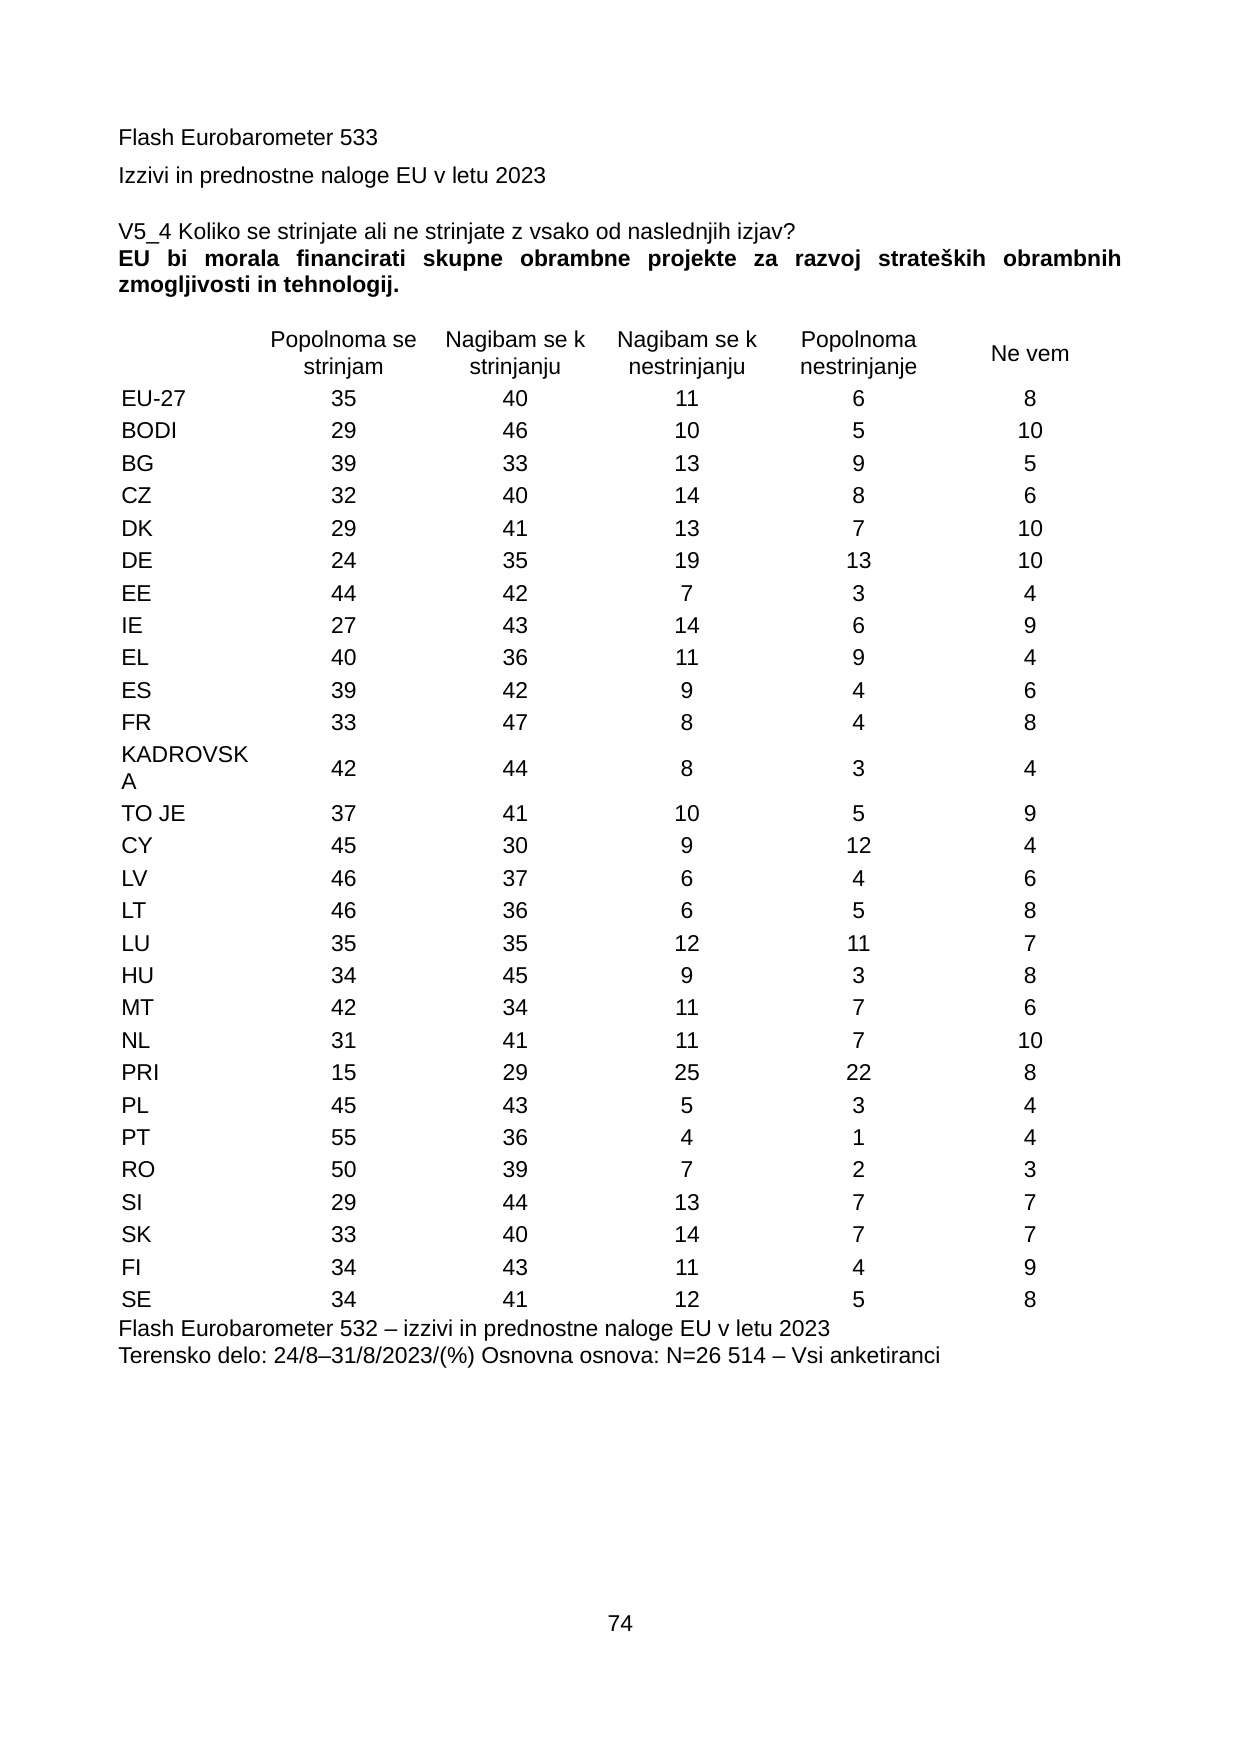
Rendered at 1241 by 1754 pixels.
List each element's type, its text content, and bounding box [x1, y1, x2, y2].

table_cell 7 [601, 1153, 773, 1186]
table_cell 15 [258, 1056, 429, 1088]
table_cell 22 [773, 1056, 944, 1088]
table_cell 4 [773, 1251, 944, 1283]
text V5_4 Koliko se strinjate ali ne strinjate z vsako od naslednjih izjav? [118, 218, 1122, 244]
table_cell 13 [773, 544, 944, 576]
table_cell 6 [773, 382, 944, 414]
table_cell 11 [601, 641, 773, 674]
table_cell 14 [601, 609, 773, 641]
table_cell RO [118, 1153, 258, 1186]
table_cell 4 [601, 1121, 773, 1153]
table_cell 2 [773, 1153, 944, 1186]
text Terensko delo: 24/8–31/8/2023/(%) Osnovna osnova: N=26 514 – Vsi anketiranci [118, 1342, 1122, 1368]
table_cell 40 [429, 1218, 601, 1251]
table_cell 4 [944, 829, 1116, 862]
table_cell 43 [429, 1089, 601, 1121]
table_cell CY [118, 829, 258, 862]
table_cell SK [118, 1218, 258, 1251]
table_cell 3 [773, 576, 944, 609]
table_cell 29 [258, 512, 429, 544]
text EU bi morala financirati skupne obrambne projekte za razvoj strateških obrambnih zmogljivosti in tehnologij. [118, 244, 1122, 297]
table_cell 11 [601, 1251, 773, 1283]
table_cell PRI [118, 1056, 258, 1088]
table_cell 9 [601, 829, 773, 862]
table_cell 32 [258, 479, 429, 512]
table_cell SI [118, 1186, 258, 1218]
table_cell 11 [773, 927, 944, 959]
table_cell 10 [601, 797, 773, 829]
table_cell PT [118, 1121, 258, 1153]
table_cell 36 [429, 1121, 601, 1153]
table_cell 6 [944, 674, 1116, 706]
table_cell 33 [258, 706, 429, 738]
table_cell 5 [773, 1283, 944, 1315]
table_header Popolnoma nestrinjanje [773, 324, 944, 382]
table_cell 10 [601, 415, 773, 447]
table_cell MT [118, 991, 258, 1024]
table_cell NL [118, 1024, 258, 1056]
table_cell 27 [258, 609, 429, 641]
table_cell EL [118, 641, 258, 674]
table_cell 30 [429, 829, 601, 862]
table_cell 9 [601, 959, 773, 991]
table_cell 44 [429, 739, 601, 797]
table_header [118, 324, 258, 382]
table_cell 34 [258, 959, 429, 991]
table_cell 34 [258, 1251, 429, 1283]
table_cell 12 [773, 829, 944, 862]
table_cell ES [118, 674, 258, 706]
table_cell 13 [601, 447, 773, 479]
table_cell 8 [601, 706, 773, 738]
table_cell 9 [944, 1251, 1116, 1283]
table_cell 46 [258, 862, 429, 894]
table_cell 8 [944, 959, 1116, 991]
table_cell 25 [601, 1056, 773, 1088]
table_cell 6 [601, 894, 773, 927]
table_cell 14 [601, 1218, 773, 1251]
table_cell 42 [429, 576, 601, 609]
table_cell 42 [258, 739, 429, 797]
table_cell 3 [773, 1089, 944, 1121]
table_cell 7 [773, 991, 944, 1024]
table_cell 11 [601, 382, 773, 414]
table_cell TO JE [118, 797, 258, 829]
table_cell 9 [773, 641, 944, 674]
table_cell 9 [944, 609, 1116, 641]
table_cell 5 [944, 447, 1116, 479]
table_cell 7 [601, 576, 773, 609]
table_cell 19 [601, 544, 773, 576]
table_cell 8 [944, 706, 1116, 738]
table_cell 8 [601, 739, 773, 797]
table_cell 35 [258, 927, 429, 959]
table_cell 40 [429, 479, 601, 512]
table_cell 5 [773, 797, 944, 829]
table_cell 7 [944, 1218, 1116, 1251]
table_cell 34 [258, 1283, 429, 1315]
table_cell 8 [944, 1056, 1116, 1088]
table_cell 55 [258, 1121, 429, 1153]
table_cell 7 [773, 512, 944, 544]
table_header Nagibam se k strinjanju [429, 324, 601, 382]
table_cell 12 [601, 927, 773, 959]
table_cell 13 [601, 1186, 773, 1218]
table_cell 45 [258, 1089, 429, 1121]
table_cell CZ [118, 479, 258, 512]
table_cell 29 [429, 1056, 601, 1088]
table_cell DK [118, 512, 258, 544]
table_cell 44 [429, 1186, 601, 1218]
table_cell 11 [601, 991, 773, 1024]
table_cell 45 [258, 829, 429, 862]
table_cell 7 [773, 1186, 944, 1218]
table_cell DE [118, 544, 258, 576]
table_cell 7 [773, 1024, 944, 1056]
table_cell 33 [258, 1218, 429, 1251]
table_cell FI [118, 1251, 258, 1283]
table_cell EE [118, 576, 258, 609]
table_cell 46 [429, 415, 601, 447]
table_cell 11 [601, 1024, 773, 1056]
table_cell 39 [258, 674, 429, 706]
table_cell IE [118, 609, 258, 641]
table_cell 41 [429, 512, 601, 544]
table_cell 29 [258, 415, 429, 447]
table_cell 4 [944, 739, 1116, 797]
table_cell 7 [944, 927, 1116, 959]
table_cell BG [118, 447, 258, 479]
table_cell 3 [944, 1153, 1116, 1186]
table_cell 37 [429, 862, 601, 894]
table_cell 24 [258, 544, 429, 576]
table_cell 6 [944, 479, 1116, 512]
table_cell 46 [258, 894, 429, 927]
table_cell 41 [429, 1024, 601, 1056]
table_cell 10 [944, 512, 1116, 544]
table_cell 6 [944, 991, 1116, 1024]
table_cell 35 [429, 927, 601, 959]
table_cell 8 [944, 382, 1116, 414]
table_cell 9 [601, 674, 773, 706]
table_cell 3 [773, 959, 944, 991]
table_cell 41 [429, 1283, 601, 1315]
table_cell 39 [258, 447, 429, 479]
table_cell 4 [944, 576, 1116, 609]
table_cell FR [118, 706, 258, 738]
table_cell 4 [944, 1089, 1116, 1121]
table_cell 9 [944, 797, 1116, 829]
table_cell 45 [429, 959, 601, 991]
table_cell 40 [258, 641, 429, 674]
table_cell 43 [429, 609, 601, 641]
table_cell 37 [258, 797, 429, 829]
table_cell 9 [773, 447, 944, 479]
table_cell 5 [601, 1089, 773, 1121]
table_cell 39 [429, 1153, 601, 1186]
table_cell 6 [773, 609, 944, 641]
table_cell 4 [773, 706, 944, 738]
table_cell PL [118, 1089, 258, 1121]
table_cell 36 [429, 894, 601, 927]
table_cell 44 [258, 576, 429, 609]
table_cell 4 [773, 862, 944, 894]
table_header Nagibam se k nestrinjanju [601, 324, 773, 382]
table_cell 10 [944, 415, 1116, 447]
table_cell 3 [773, 739, 944, 797]
table_cell 35 [258, 382, 429, 414]
table_cell 36 [429, 641, 601, 674]
table_cell 40 [429, 382, 601, 414]
table_cell 4 [944, 641, 1116, 674]
table_cell SE [118, 1283, 258, 1315]
table_cell 33 [429, 447, 601, 479]
table_cell 42 [258, 991, 429, 1024]
table_cell 10 [944, 1024, 1116, 1056]
table_cell HU [118, 959, 258, 991]
table_cell 4 [944, 1121, 1116, 1153]
table_cell 34 [429, 991, 601, 1024]
table_cell 5 [773, 894, 944, 927]
table_cell BODI [118, 415, 258, 447]
table_cell LU [118, 927, 258, 959]
table_cell 31 [258, 1024, 429, 1056]
table_cell 50 [258, 1153, 429, 1186]
table_header Ne vem [944, 324, 1116, 382]
table_cell 6 [601, 862, 773, 894]
table_cell 12 [601, 1283, 773, 1315]
table_cell 42 [429, 674, 601, 706]
table_cell 5 [773, 415, 944, 447]
table_cell 43 [429, 1251, 601, 1283]
table_cell 7 [944, 1186, 1116, 1218]
table_cell 1 [773, 1121, 944, 1153]
table_cell 29 [258, 1186, 429, 1218]
table_cell LT [118, 894, 258, 927]
table_cell LV [118, 862, 258, 894]
table_cell 47 [429, 706, 601, 738]
table_cell 13 [601, 512, 773, 544]
text Flash Eurobarometer 532 – izzivi in prednostne naloge EU v letu 2023 [118, 1315, 1122, 1342]
table_cell 35 [429, 544, 601, 576]
table_cell 8 [944, 1283, 1116, 1315]
table_cell EU-27 [118, 382, 258, 414]
table_cell 10 [944, 544, 1116, 576]
table_cell 8 [773, 479, 944, 512]
table_cell 14 [601, 479, 773, 512]
table_cell KADROVSKA [118, 739, 258, 797]
table_header Popolnoma se strinjam [258, 324, 429, 382]
table_cell 7 [773, 1218, 944, 1251]
table_cell 8 [944, 894, 1116, 927]
table_cell 6 [944, 862, 1116, 894]
table_cell 4 [773, 674, 944, 706]
table_cell 41 [429, 797, 601, 829]
